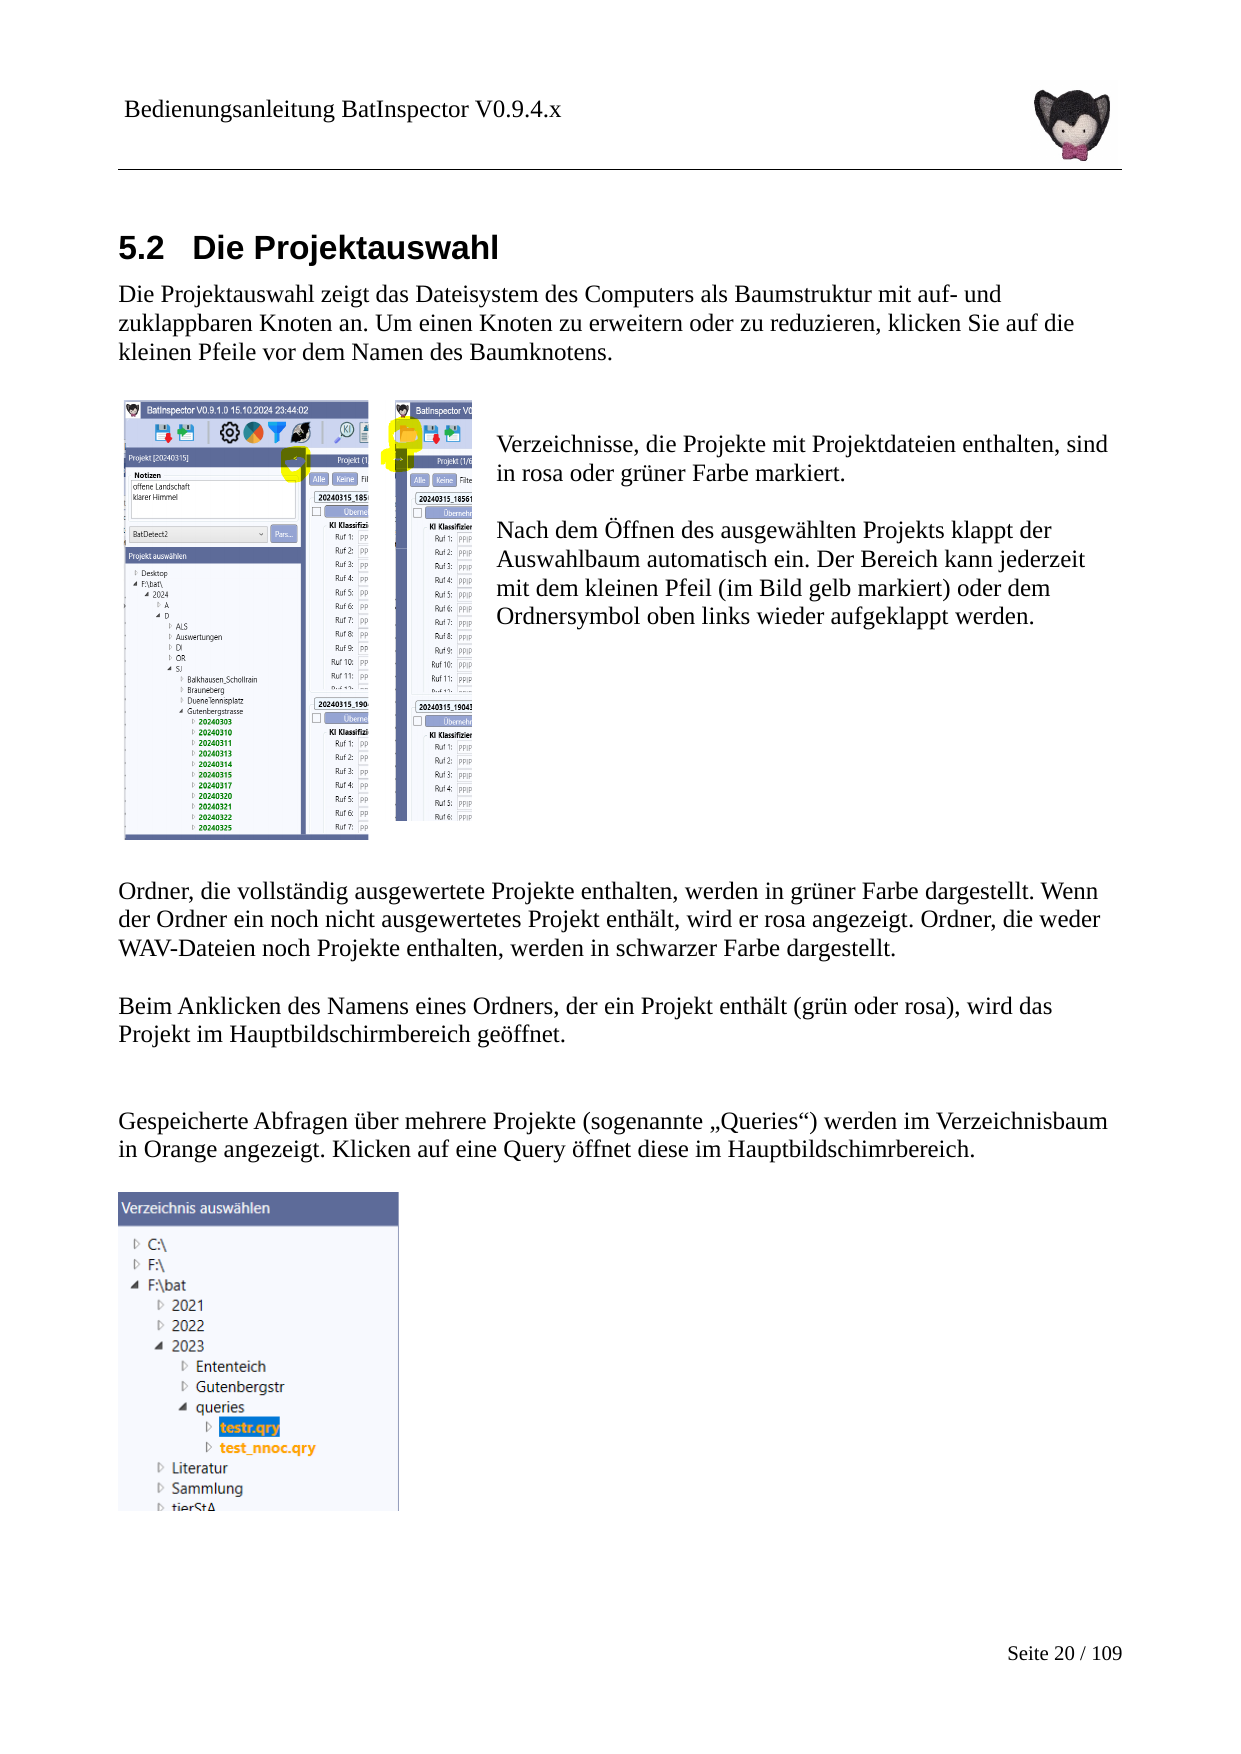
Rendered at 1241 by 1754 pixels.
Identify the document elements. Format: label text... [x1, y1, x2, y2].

table_header [118, 394, 490, 847]
picture [380, 400, 472, 811]
text Ordner, die vollständig ausgewertete Projekte enthalten, werden in grüner Farbe dargestellt. Wenn der Ordner ein noch nicht ausgewertetes Projekt enthält, wird er rosa angezeigt. Ordner, die weder WAV-Dateien noch Projekte enthalten, werden in schwarzer Farbe dargestellt. [118, 876, 1122, 962]
subtitle Die Projektauswahl [118, 228, 1122, 267]
picture [1030, 80, 1119, 169]
picture [123, 400, 369, 840]
picture [118, 1192, 399, 1511]
text Gespeicherte Abfragen über mehrere Projekte (sogenannte „Queries“) werden im Verzeichnisbaum in Orange angezeigt. Klicken auf eine Query öffnet diese im Hauptbildschimrbereich. [118, 1106, 1122, 1163]
text Die Projektauswahl zeigt das Dateisystem des Computers als Baumstruktur mit auf- und zuklappbaren Knoten an. Um einen Knoten zu erweitern oder zu reduzieren, klicken Sie auf die kleinen Pfeile vor dem Namen des Baumknotens. [118, 279, 1122, 366]
text Beim Anklicken des Namens eines Ordners, der ein Projekt enthält (grün oder rosa), wird das Projekt im Hauptbildschirmbereich geöffnet. [118, 991, 1122, 1048]
table_header Verzeichnisse, die Projekte mit Projektdateien enthalten, sind in rosa oder grüner Farbe markiert. Nach dem Öffnen des ausgewählten Projekts klappt der Auswahlbaum automatisch ein. Der Bereich kann jederzeit mit dem kleinen Pfeil (im Bild gelb markiert) oder dem Ordnersymbol oben links wieder aufgeklappt werden. [490, 394, 1122, 847]
